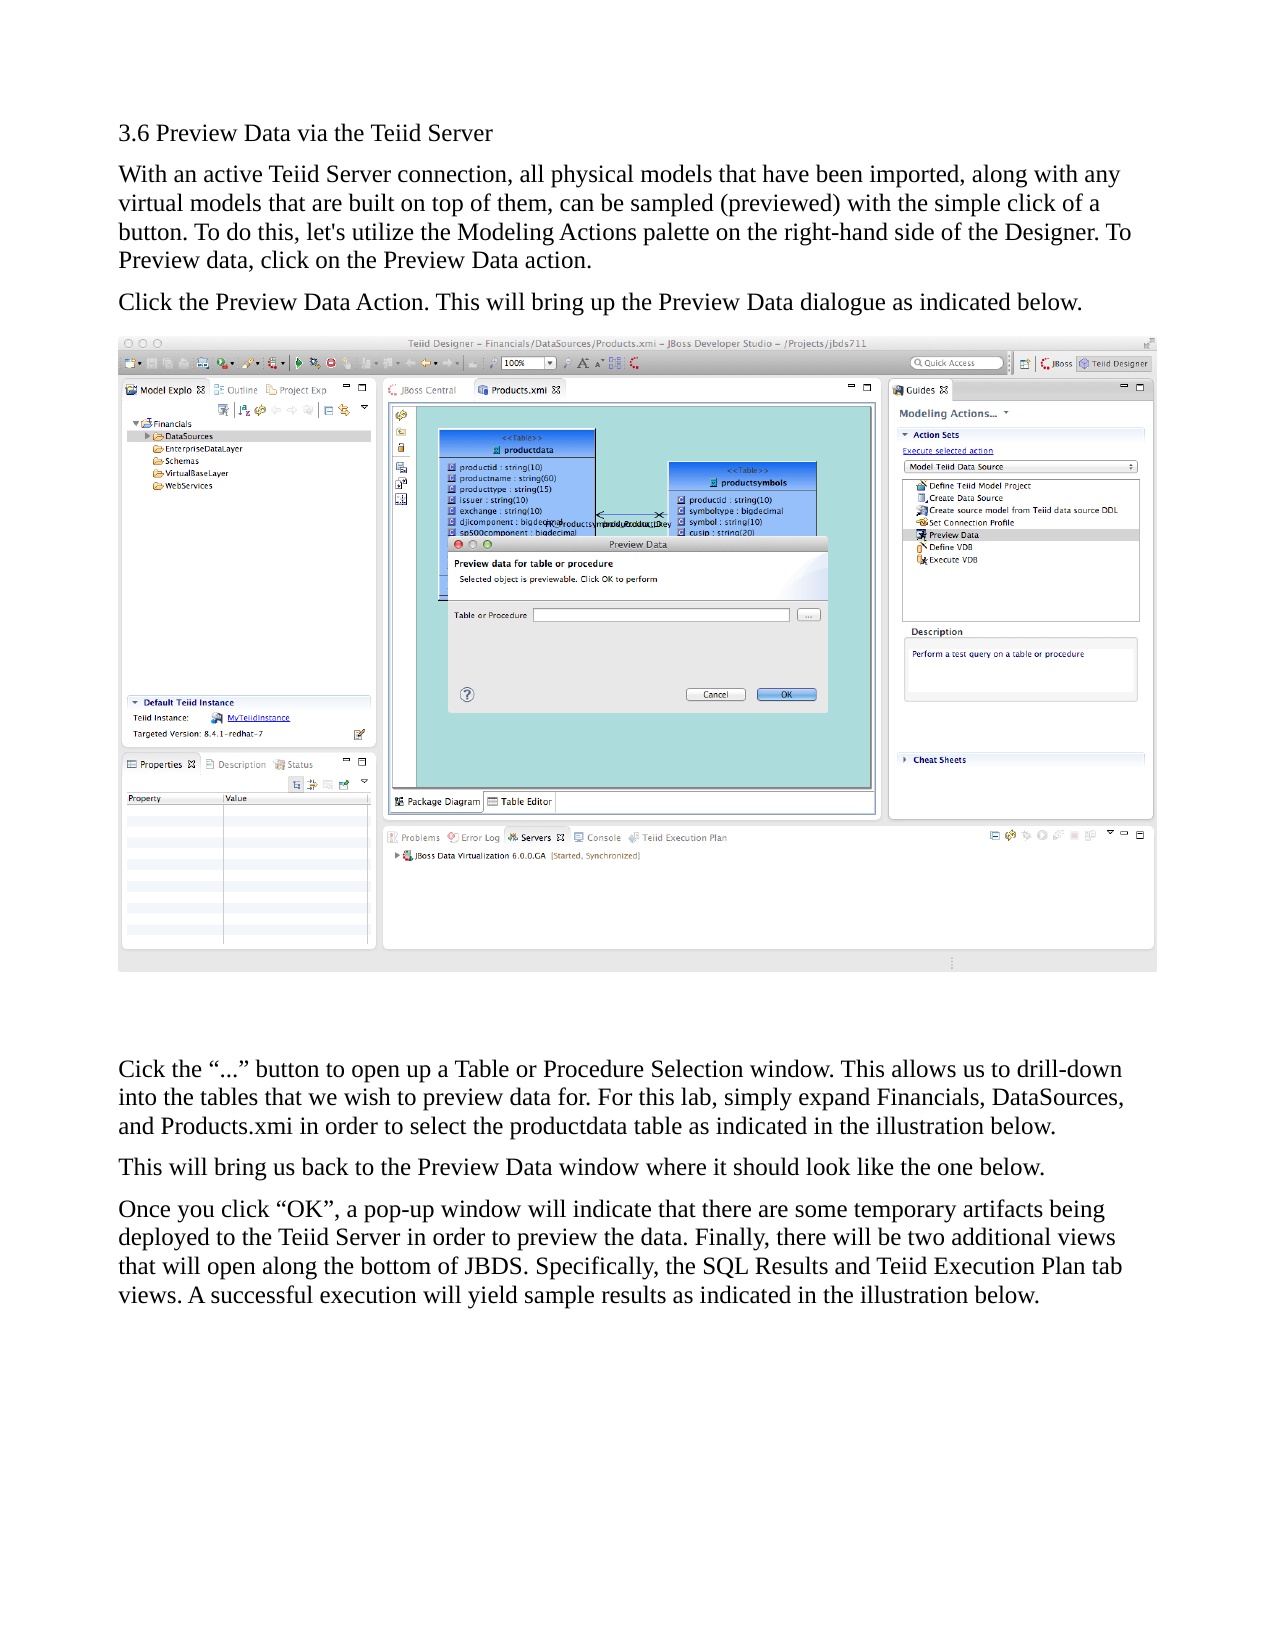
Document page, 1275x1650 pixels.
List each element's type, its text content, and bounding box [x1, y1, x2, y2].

text Cick the “...” button to open up a Table or Procedure Selection window. This allows us to drill-down into the tables that we wish to preview data for. For this lab, simply expand Financials, DataSources, and Products.xmi in order to select the productdata table as indicated in the illustration below. [118, 1054, 1157, 1140]
text Click the Preview Data Action. This will bring up the Preview Data dialogue as indicated below. [118, 287, 1157, 316]
text Once you click “OK”, a pop-up window will indicate that there are some temporary artifacts being deployed to the Teiid Server in order to preview the data. Finally, there will be two additional views that will open along the bottom of JBDS. Specifically, the SQL Results and Teiid Execution Plan tab views. A successful execution will yield sample results as indicated in the illustration below. [118, 1194, 1157, 1309]
text 3.6 Preview Data via the Teiid Server [118, 118, 1157, 147]
text This will bring us back to the Preview Data window where it should look like the one below. [118, 1152, 1157, 1181]
picture [118, 336, 1157, 972]
text With an active Teiid Server connection, all physical models that have been imported, along with any virtual models that are built on top of them, can be sampled (previewed) with the simple click of a button. To do this, let's utilize the Modeling Actions palette on the right-hand side of the Designer. To Preview data, click on the Preview Data action. [118, 159, 1157, 274]
